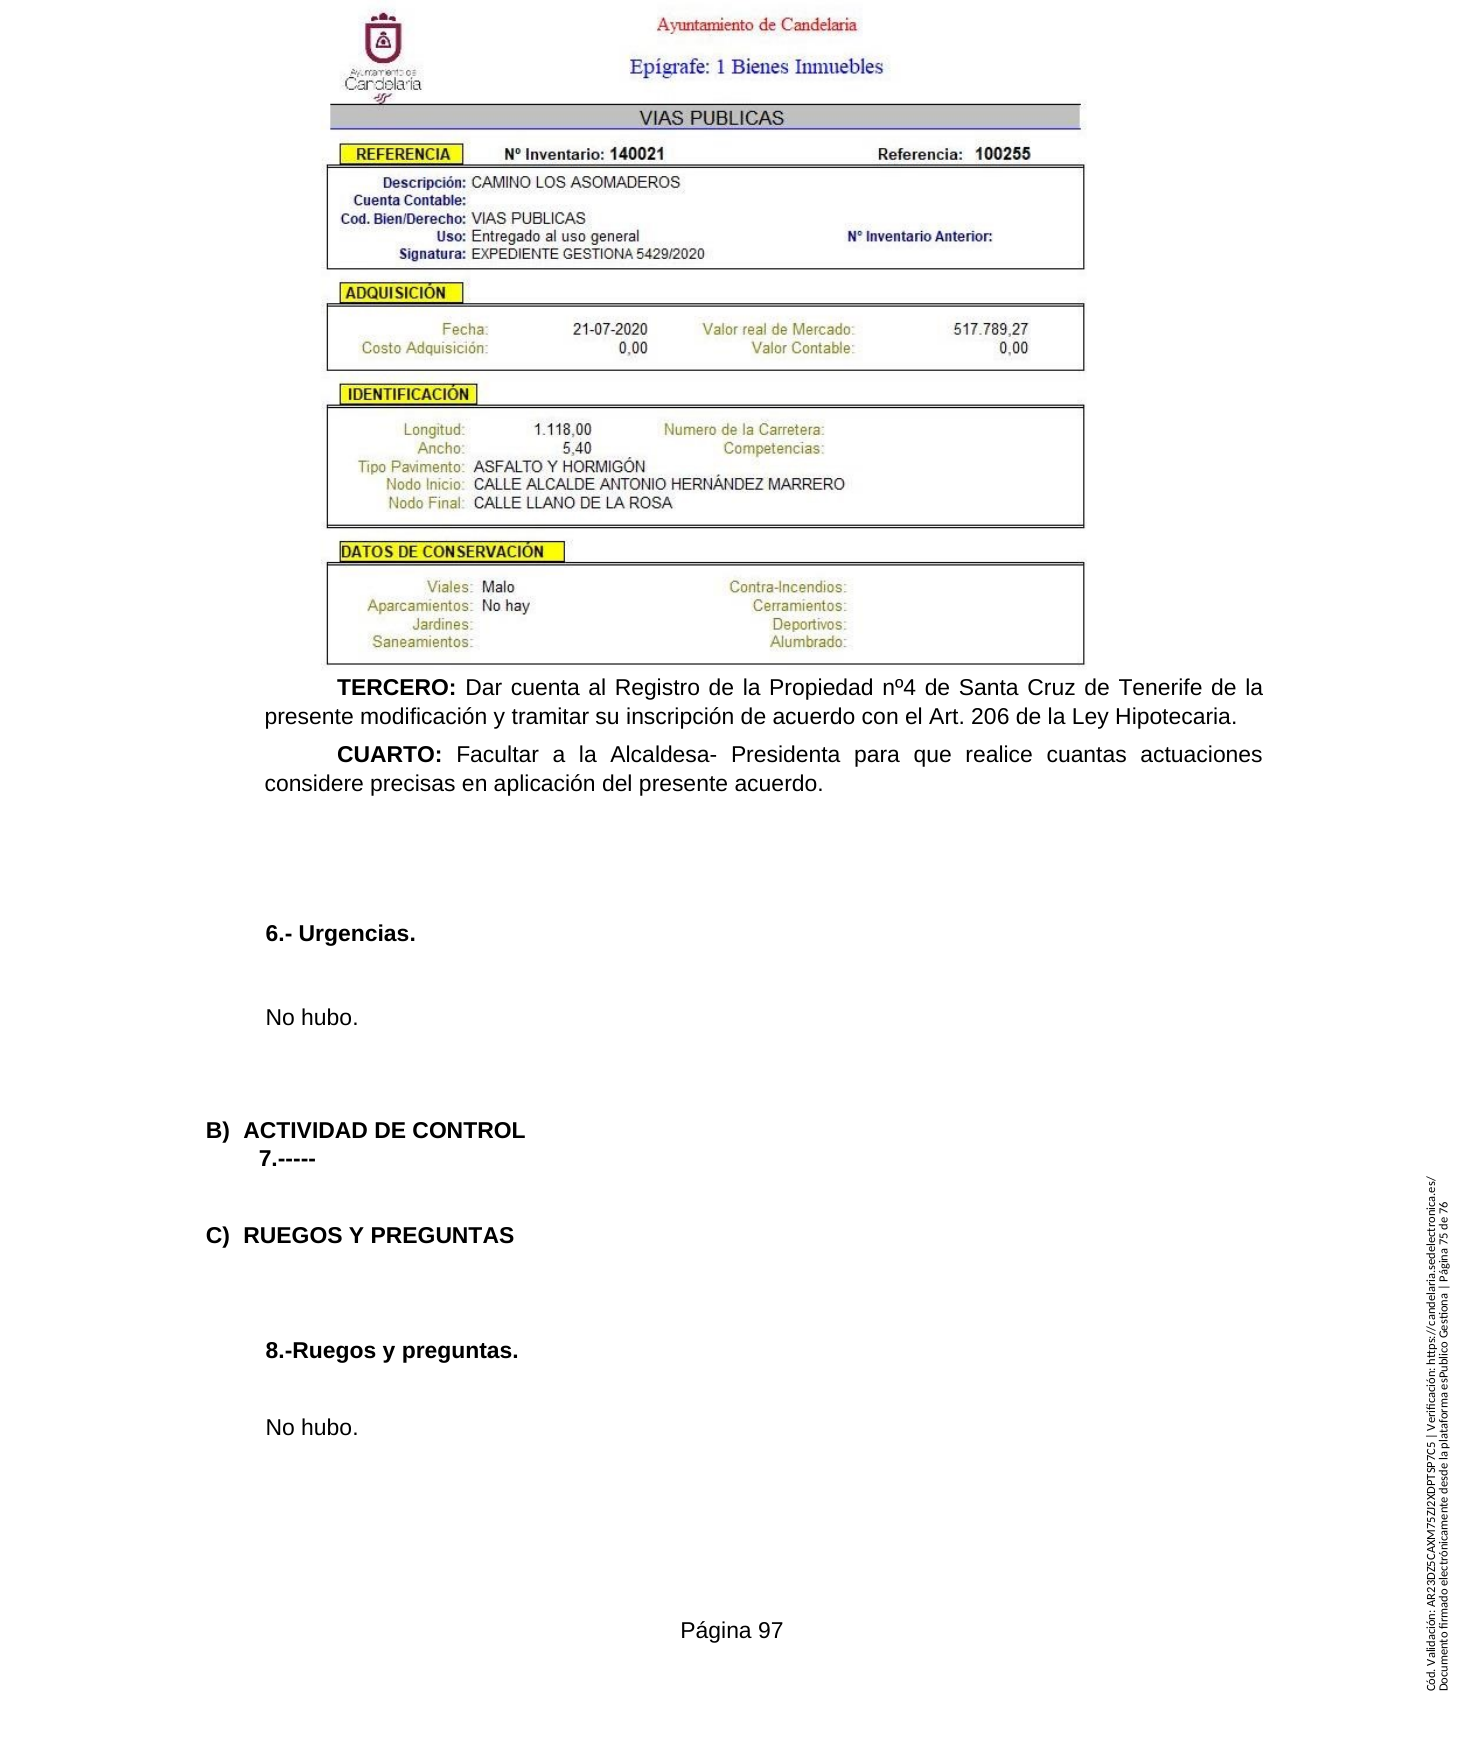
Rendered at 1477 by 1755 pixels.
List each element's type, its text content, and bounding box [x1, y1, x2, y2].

text No hubo. [265, 1414, 1264, 1441]
list ACTIVIDAD DE CONTROL [206, 1115, 1264, 1144]
text 6.- Urgencias. [265, 920, 1264, 946]
text 8.-Ruegos y preguntas. [265, 1337, 1264, 1364]
text CUARTO: Facultar a la Alcaldesa- Presidenta para que realice cuantas actuaciones considere precisas en aplicación del presente acuerdo. [264, 741, 1264, 797]
text No hubo. [265, 1003, 1264, 1030]
text TERCERO: Dar cuenta al Registro de la Propiedad nº4 de Santa Cruz de Tenerife de la presente modificación y tramitar su inscripción de acuerdo con el Art. 206 de la Ley Hipotecaria. [264, 417, 1264, 730]
list RUEGOS Y PREGUNTAS [206, 1222, 1264, 1248]
text 7.----- [252, 1145, 1264, 1172]
